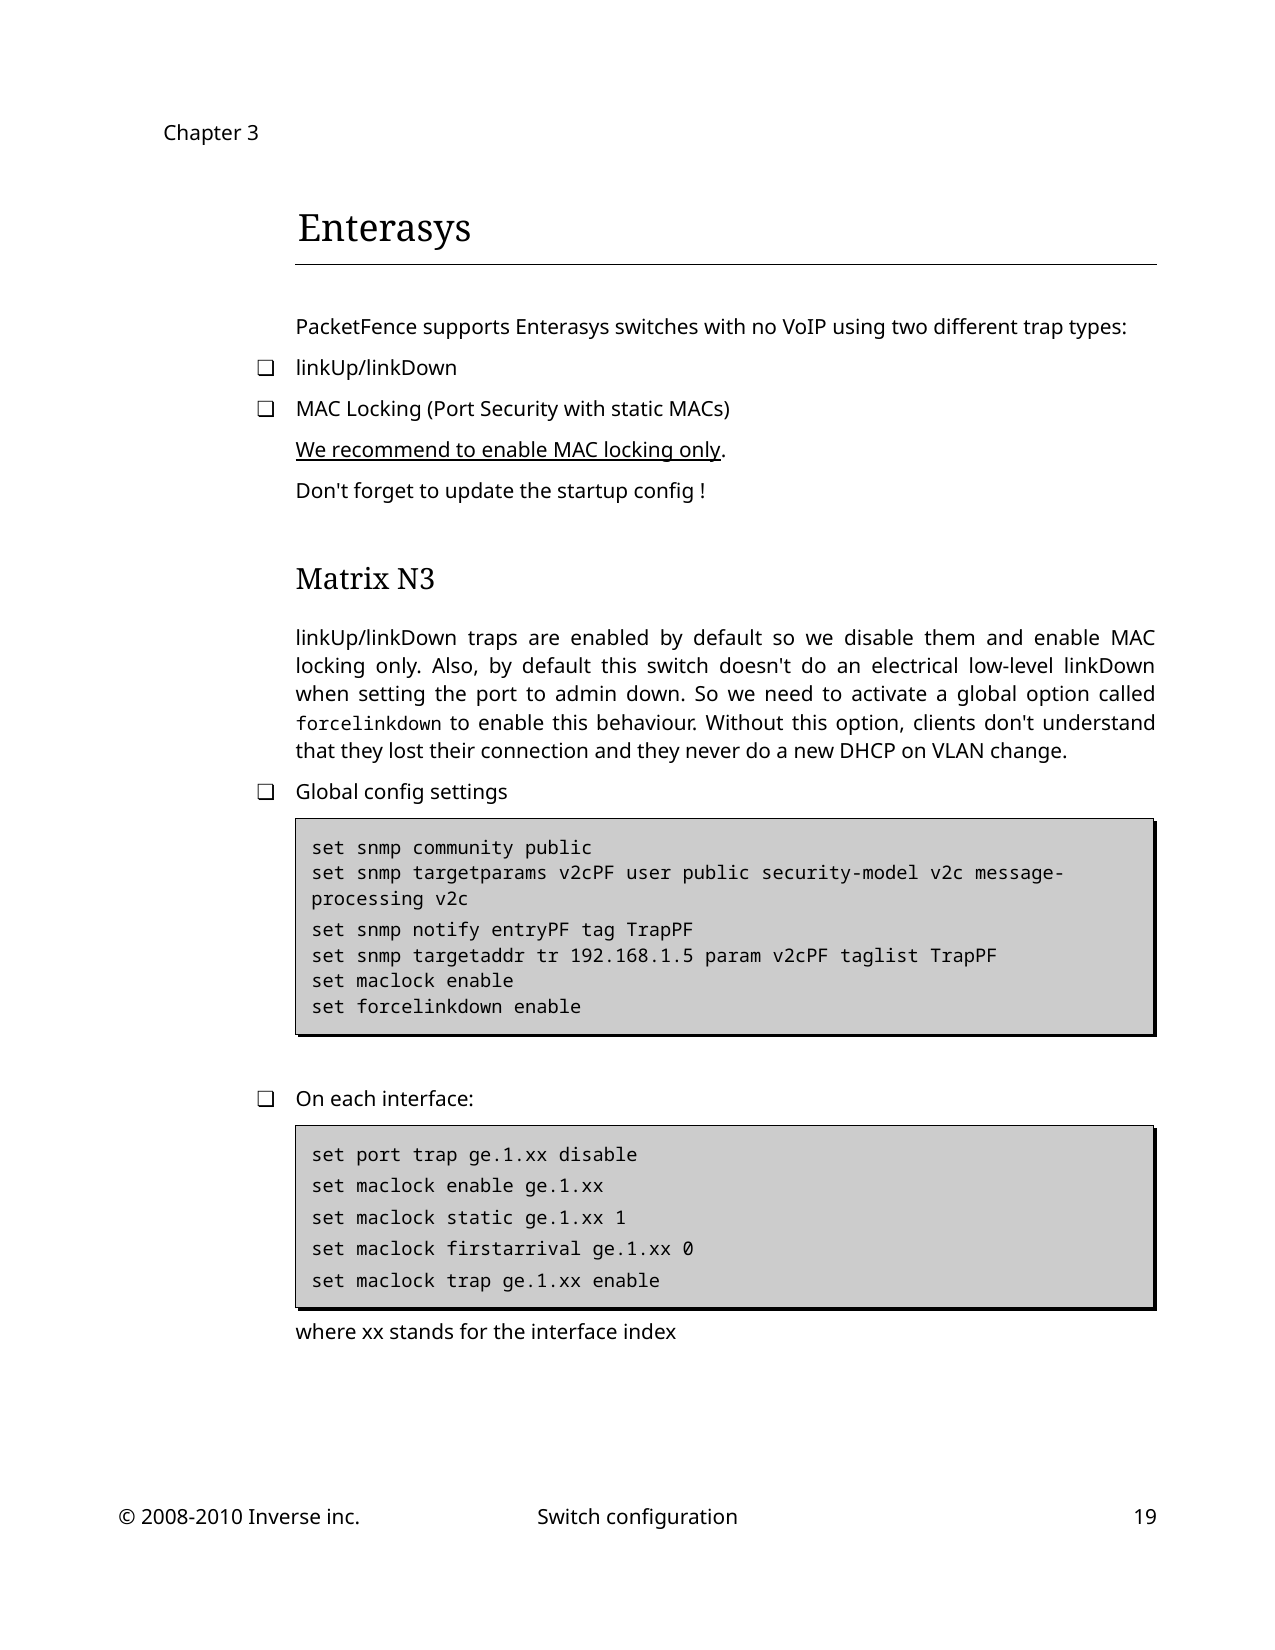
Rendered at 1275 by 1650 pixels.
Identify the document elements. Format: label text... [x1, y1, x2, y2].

text set maclock enable ge.1.xx [296, 1157, 1153, 1188]
list ❏ MAC Locking (Port Security with static MACs) [256, 394, 1157, 423]
text set maclock firstarrival ge.1.xx 0 [296, 1219, 1153, 1251]
list ❏ linkUp/linkDown [256, 353, 1157, 382]
list ❏ Global config settings [256, 777, 1157, 806]
text where xx stands for the interface index [295, 1317, 1157, 1346]
text set snmp community public set snmp targetparams v2cPF user public security-model v2c message-processing v2c [296, 819, 1153, 901]
text PacketFence supports Enterasys switches with no VoIP using two different trap types: [295, 312, 1157, 341]
text set maclock static ge.1.xx 1 [296, 1188, 1153, 1219]
text We recommend to enable MAC locking only. [295, 435, 1157, 464]
subtitle Enterasys [295, 201, 1157, 264]
subtitle Matrix N3 [295, 558, 1157, 598]
text set port trap ge.1.xx disable [296, 1126, 1153, 1157]
text set snmp notify entryPF tag TrapPF set snmp targetaddr tr 192.168.1.5 param v2cPF taglist TrapPF set maclock enable set forcelinkdown enable [296, 901, 1153, 1034]
text Don't forget to update the startup config ! [295, 476, 1157, 505]
list ❏ On each interface: [256, 1084, 1157, 1113]
text set maclock trap ge.1.xx enable [296, 1251, 1153, 1307]
text linkUp/linkDown traps are enabled by default so we disable them and enable MAC locking only. Also, by default this switch doesn't do an electrical low-level linkDown when setting the port to admin down. So we need to activate a global option called forcelinkdown to enable this behaviour. Without this option, clients don't understand that they lost their connection and they never do a new DHCP on VLAN change. [295, 623, 1157, 765]
